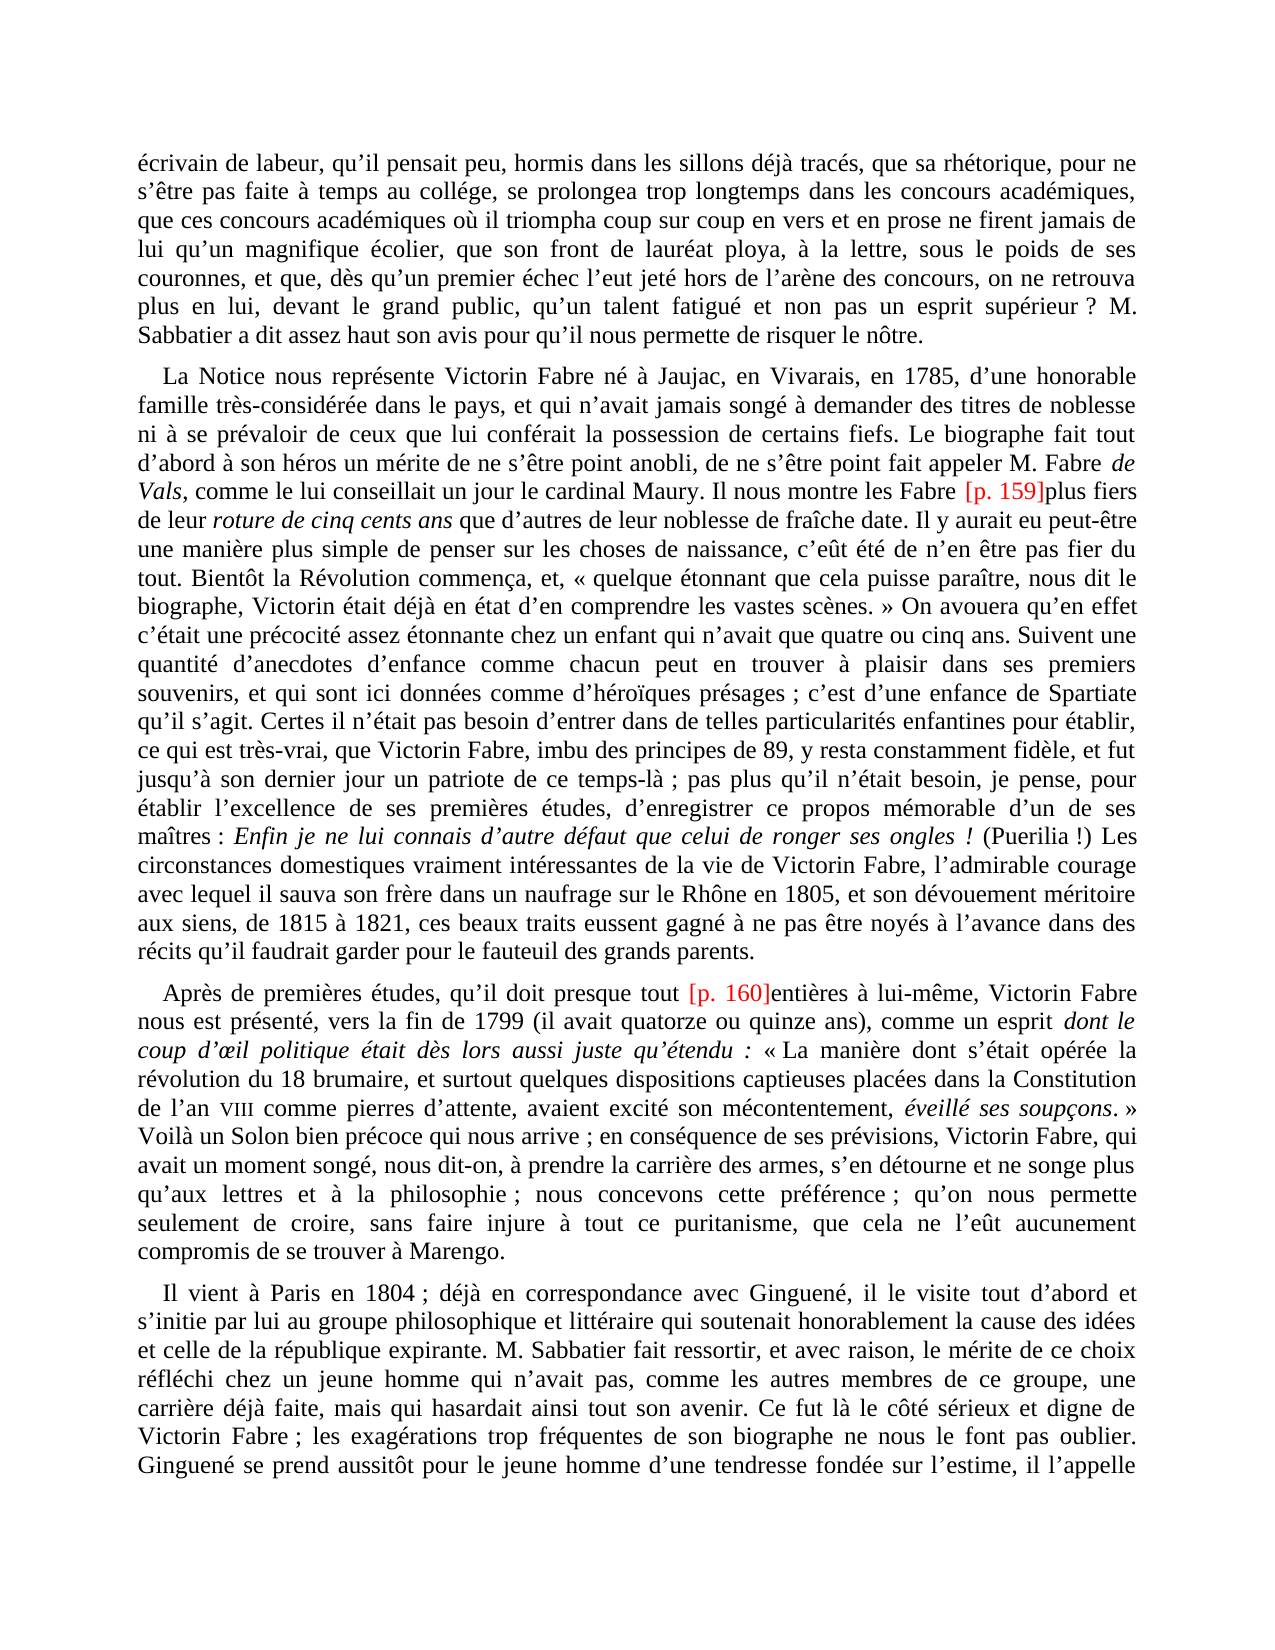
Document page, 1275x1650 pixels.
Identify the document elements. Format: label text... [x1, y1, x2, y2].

text Après de premières études, qu’il doit presque tout [p. 160]entières à lui-même, Victorin Fabre nous est présenté, vers la fin de 1799 (il avait quatorze ou quinze ans), comme un esprit dont le coup d’œil politique était dès lors aussi juste qu’étendu : « La manière dont s’était opérée la révolution du 18 brumaire, et surtout quelques dispositions captieuses placées dans la Constitution de l’an viii comme pierres d’attente, avaient excité son mécontentement, éveillé ses soupçons. » Voilà un Solon bien précoce qui nous arrive ; en conséquence de ses prévisions, Victorin Fabre, qui avait un moment songé, nous dit-on, à prendre la carrière des armes, s’en détourne et ne songe plus qu’aux lettres et à la philosophie ; nous concevons cette préférence ; qu’on nous permette seulement de croire, sans faire injure à tout ce puritanisme, que cela ne l’eût aucunement compromis de se trouver à Marengo. [137, 978, 1137, 1265]
text La Notice nous représente Victorin Fabre né à Jaujac, en Vivarais, en 1785, d’une honorable famille très-considérée dans le pays, et qui n’avait jamais songé à demander des titres de noblesse ni à se prévaloir de ceux que lui conférait la possession de certains fiefs. Le biographe fait tout d’abord à son héros un mérite de ne s’être point anobli, de ne s’être point fait appeler M. Fabre de Vals, comme le lui conseillait un jour le cardinal Maury. Il nous montre les Fabre [p. 159]plus fiers de leur roture de cinq cents ans que d’autres de leur noblesse de fraîche date. Il y aurait eu peut-être une manière plus simple de penser sur les choses de naissance, c’eût été de n’en être pas fier du tout. Bientôt la Révolution commença, et, « quelque étonnant que cela puisse paraître, nous dit le biographe, Victorin était déjà en état d’en comprendre les vastes scènes. » On avouera qu’en effet c’était une précocité assez étonnante chez un enfant qui n’avait que quatre ou cinq ans. Suivent une quantité d’anecdotes d’enfance comme chacun peut en trouver à plaisir dans ses premiers souvenirs, et qui sont ici données comme d’héroïques présages ; c’est d’une enfance de Spartiate qu’il s’agit. Certes il n’était pas besoin d’entrer dans de telles particularités enfantines pour établir, ce qui est très-vrai, que Victorin Fabre, imbu des principes de 89, y resta constamment fidèle, et fut jusqu’à son dernier jour un patriote de ce temps-là ; pas plus qu’il n’était besoin, je pense, pour établir l’excellence de ses premières études, d’enregistrer ce propos mémorable d’un de ses maîtres : Enfin je ne lui connais d’autre défaut que celui de ronger ses ongles ! (Puerilia !) Les circonstances domestiques vraiment intéressantes de la vie de Victorin Fabre, l’admirable courage avec lequel il sauva son frère dans un naufrage sur le Rhône en 1805, et son dévouement méritoire aux siens, de 1815 à 1821, ces beaux traits eussent gagné à ne pas être noyés à l’avance dans des récits qu’il faudrait garder pour le fauteuil des grands parents. [137, 361, 1137, 965]
text Il vient à Paris en 1804 ; déjà en correspondance avec Ginguené, il le visite tout d’abord et s’initie par lui au groupe philosophique et littéraire qui soutenait honorablement la cause des idées et celle de la république expirante. M. Sabbatier fait ressortir, et avec raison, le mérite de ce choix réfléchi chez un jeune homme qui n’avait pas, comme les autres membres de ce groupe, une carrière déjà faite, mais qui hasardait ainsi tout son avenir. Ce fut là le côté sérieux et digne de Victorin Fabre ; les exagérations trop fréquentes de son biographe ne nous le font pas oublier. Ginguené se prend aussitôt pour le jeune homme d’une tendresse fondée sur l’estime, il l’appelle [137, 1278, 1137, 1479]
text écrivain de labeur, qu’il pensait peu, hormis dans les sillons déjà tracés, que sa rhétorique, pour ne s’être pas faite à temps au collége, se prolongea trop longtemps dans les concours académiques, que ces concours académiques où il triompha coup sur coup en vers et en prose ne firent jamais de lui qu’un magnifique écolier, que son front de lauréat ploya, à la lettre, sous le poids de ses couronnes, et que, dès qu’un premier échec l’eut jeté hors de l’arène des concours, on ne retrouva plus en lui, devant le grand public, qu’un talent fatigué et non pas un esprit supérieur ? M. Sabbatier a dit assez haut son avis pour qu’il nous permette de risquer le nôtre. [137, 148, 1137, 349]
